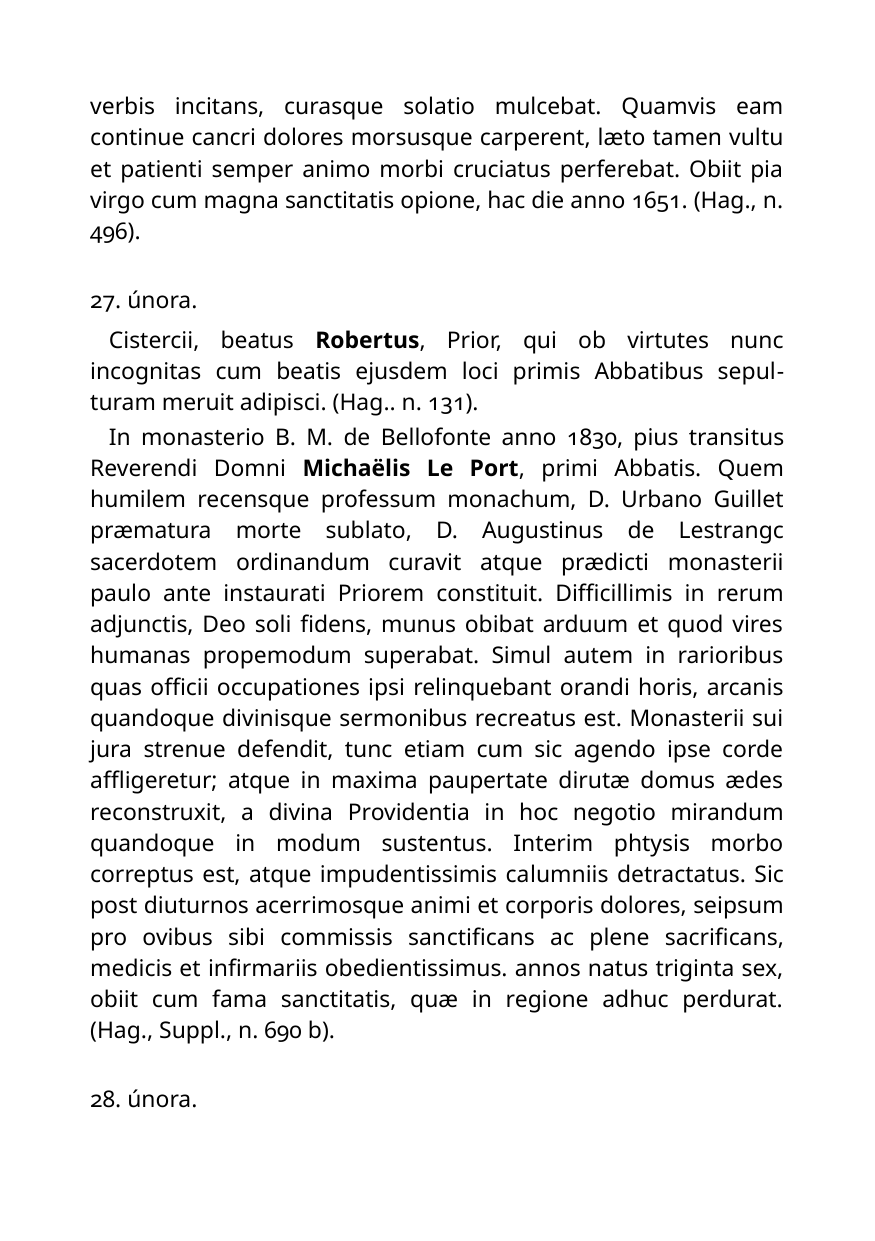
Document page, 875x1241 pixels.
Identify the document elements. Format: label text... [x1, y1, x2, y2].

text 27. února. [90, 283, 784, 315]
text Cistercii, beatus Robertus, Prior, qui ob virtutes nunc incognitas cum beatis ejusdem loci primis Abbatibus sepul­turam meruit adipisci. (Hag.. n. 131). [90, 324, 784, 417]
text In monasterio B. M. de Bellofonte anno 1830, pius transi­tus Reverendi Domni Michaëlis Le Port, primi Abbatis. Quem humilem recensque professum monachum, D. Urbano Guillet præmatura morte sublato, D. Augustinus de Lestrangc sacerdotem ordinandum curavit atque prædicti monasterii paulo ante instaurati Priorem constituit. Difficillimis in rerum adjunctis, Deo soli fidens, munus obibat arduum et quod vires humanas propemodum superabat. Simul autem in rarioribus quas officii occupationes ipsi relinquebant orandi horis, arcanis quandoque divinisque sermonibus recreatus est. Monasterii sui jura strenue defendit, tunc etiam cum sic agendo ipse corde affligeretur; atque in maxima paupertate dirutæ domus ædes reconstruxit, a divina Providentia in hoc negotio mirandum quandoque in modum sustentus. Interim phtysis morbo correptus est, atque impudentissimis ca­lumniis detractatus. Sic post diuturnos acerrimosque animi et corporis dolores, seipsum pro ovibus sibi commissis san­ctificans ac plene sacrificans, medicis et infirmariis obedientissimus. annos natus triginta sex, obiit cum fama sanctitatis, quæ in regione adhuc perdurat. (Hag., Suppl., n. 690 b). [90, 421, 784, 1046]
text verbis incitans, curasque solatio mulcebat. Quamvis eam continue cancri dolores morsusque carperent, læto tamen vultu et patienti semper animo morbi cruciatus perferebat. Obiit pia virgo cum magna sanctitatis opione, hac die anno 1651. (Hag., n. 496). [90, 90, 784, 246]
text 28. února. [90, 1083, 784, 1114]
